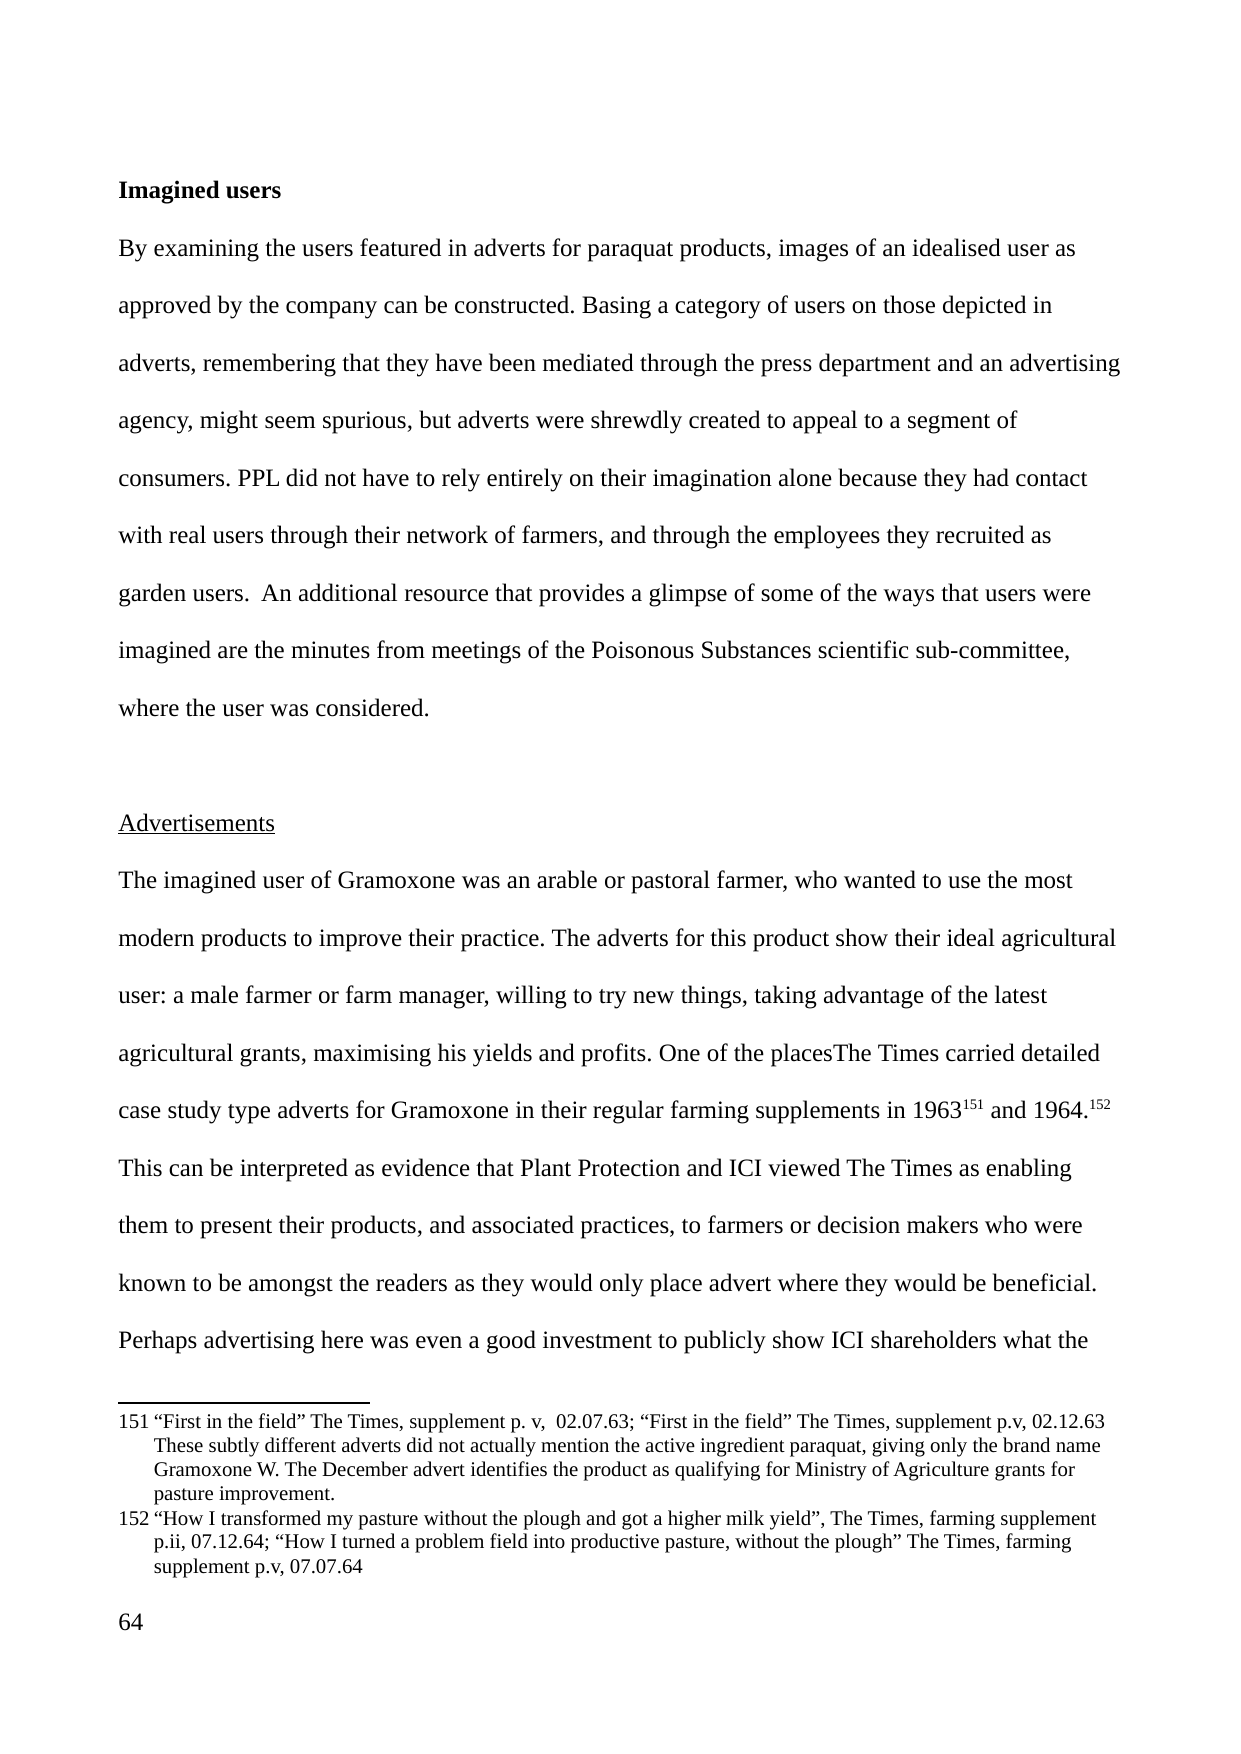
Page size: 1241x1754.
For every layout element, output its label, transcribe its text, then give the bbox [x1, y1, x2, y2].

text Imagined users [118, 176, 1122, 204]
text “First in the field” The Times, supplement p. v, 02.07.63; “First in the field” The Times, supplement p.v, 02.12.63 These subtly different adverts did not actually mention the active ingredient paraquat, giving only the brand name Gramoxone W. The December advert identifies the product as qualifying for Ministry of Agriculture grants for pasture improvement. [118, 1409, 1122, 1505]
text The imagined user of Gramoxone was an arable or pastoral farmer, who wanted to use the most modern products to improve their practice. The adverts for this product show their ideal agricultural user: a male farmer or farm manager, willing to try new things, taking advantage of the latest agricultural grants, maximising his yields and profits. One of the placesThe Times carried detailed case study type adverts for Gramoxone in their regular farming supplements in 1963 and 1964. This can be interpreted as evidence that Plant Protection and ICI viewed The Times as enabling them to present their products, and associated practices, to farmers or decision makers who were known to be amongst the readers as they would only place advert where they would be beneficial. Perhaps advertising here was even a good investment to publicly show ICI shareholders what the [118, 866, 1122, 1354]
text Advertisements [118, 808, 1122, 837]
text By examining the users featured in adverts for paraquat products, images of an idealised user as approved by the company can be constructed. Basing a category of users on those depicted in adverts, remembering that they have been mediated through the press department and an advertising agency, might seem spurious, but adverts were shrewdly created to appeal to a segment of consumers. PPL did not have to rely entirely on their imagination alone because they had contact with real users through their network of farmers, and through the employees they recruited as garden users. An additional resource that provides a glimpse of some of the ways that users were imagined are the minutes from meetings of the Poisonous Substances scientific sub-committee, where the user was considered. [118, 233, 1122, 722]
text “How I transformed my pasture without the plough and got a higher milk yield”, The Times, farming supplement p.ii, 07.12.64; “How I turned a problem field into productive pasture, without the plough” The Times, farming supplement p.v, 07.07.64 [118, 1505, 1122, 1578]
